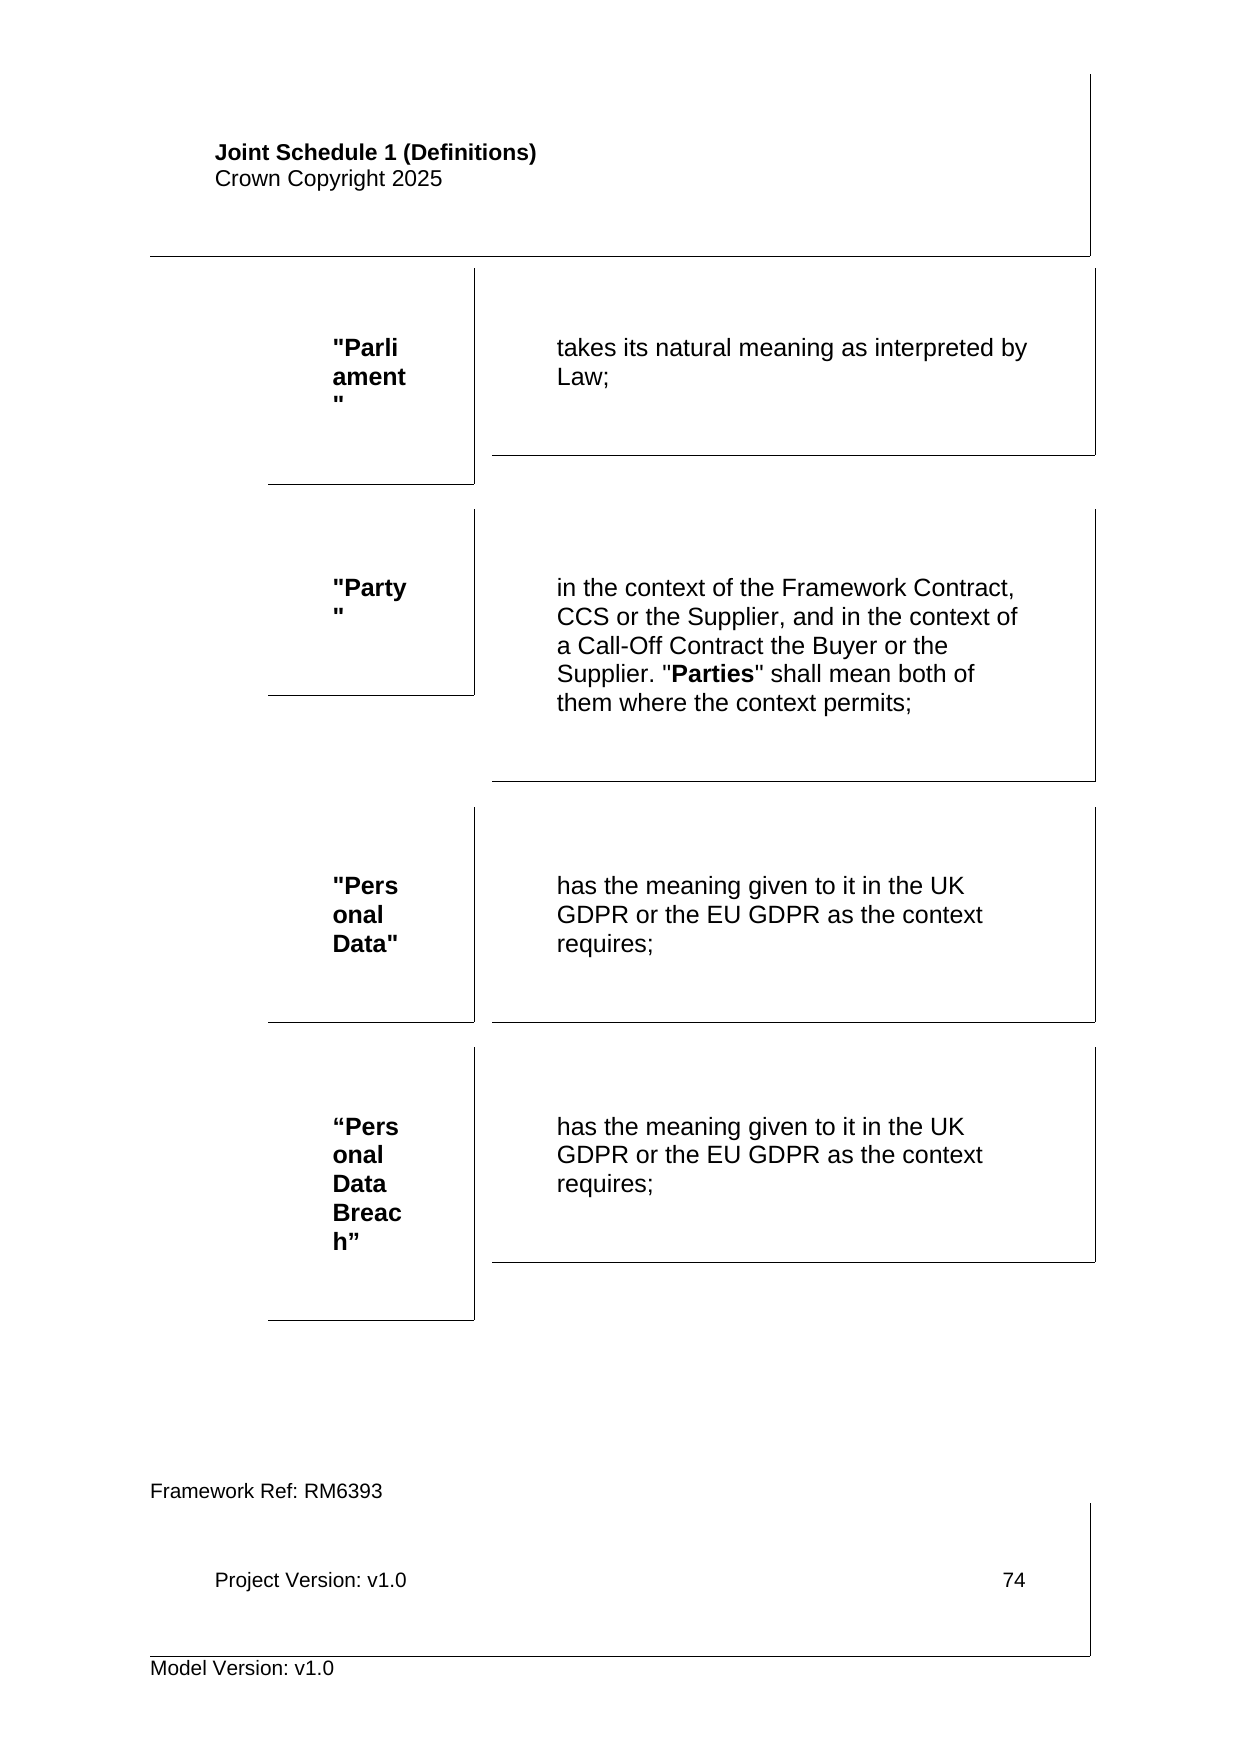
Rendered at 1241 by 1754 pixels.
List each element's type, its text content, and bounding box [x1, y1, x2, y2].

table_cell in the context of the Framework Contract, CCS or the Supplier, and in the context of a Call-Off Contract the Buyer or the Supplier. "Parties" shall mean both of them where the context permits; [474, 496, 1095, 794]
table_cell [268, 1023, 474, 1034]
table_cell "Personal Data" [268, 794, 474, 1022]
table_cell “Personal Data Breach” [268, 1035, 474, 1320]
table_cell [268, 1321, 474, 1332]
table_cell "Parliament" [268, 256, 474, 484]
table_cell has the meaning given to it in the UK GDPR or the EU GDPR as the context requires; [474, 1035, 1095, 1332]
table_cell "Party" [268, 496, 474, 695]
table_cell [268, 485, 474, 496]
table_cell [268, 696, 474, 794]
table_cell has the meaning given to it in the UK GDPR or the EU GDPR as the context requires; [474, 794, 1095, 1034]
table_cell takes its natural meaning as interpreted by Law; [474, 256, 1095, 496]
